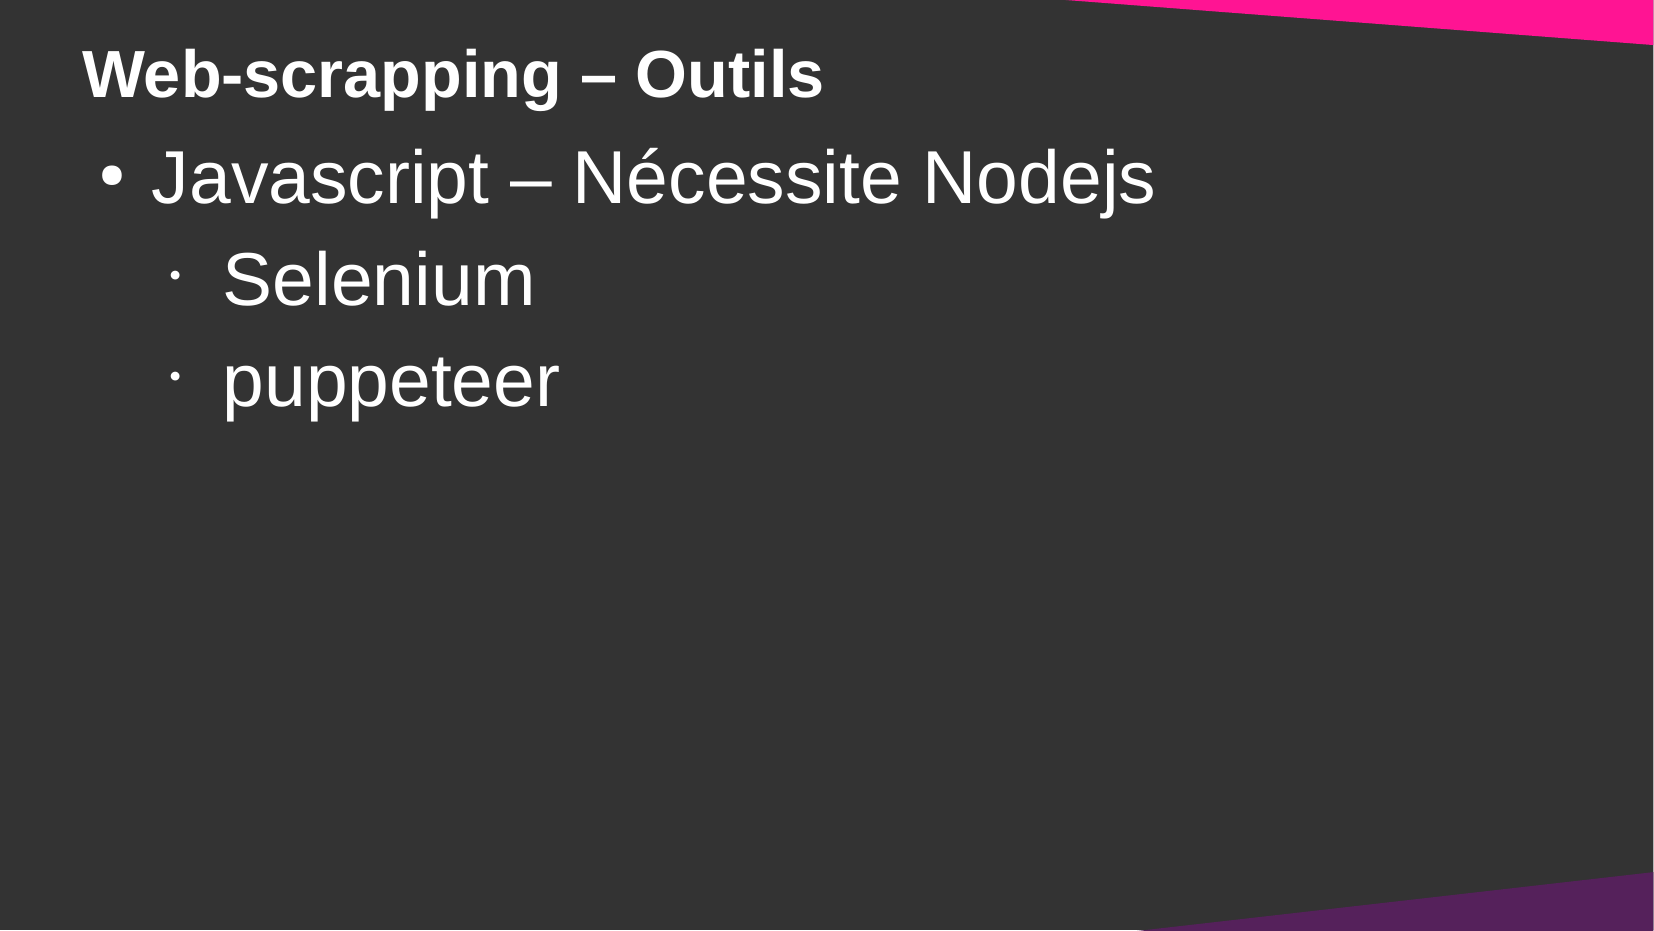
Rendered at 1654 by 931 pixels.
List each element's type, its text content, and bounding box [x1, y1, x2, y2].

title Web-scrapping – Outils [82, 37, 1571, 122]
text_box [1137, 872, 1654, 931]
list Javascript – Nécessite Nodejs Selenium puppeteer [80, 135, 1620, 780]
text_box [1065, 0, 1654, 46]
